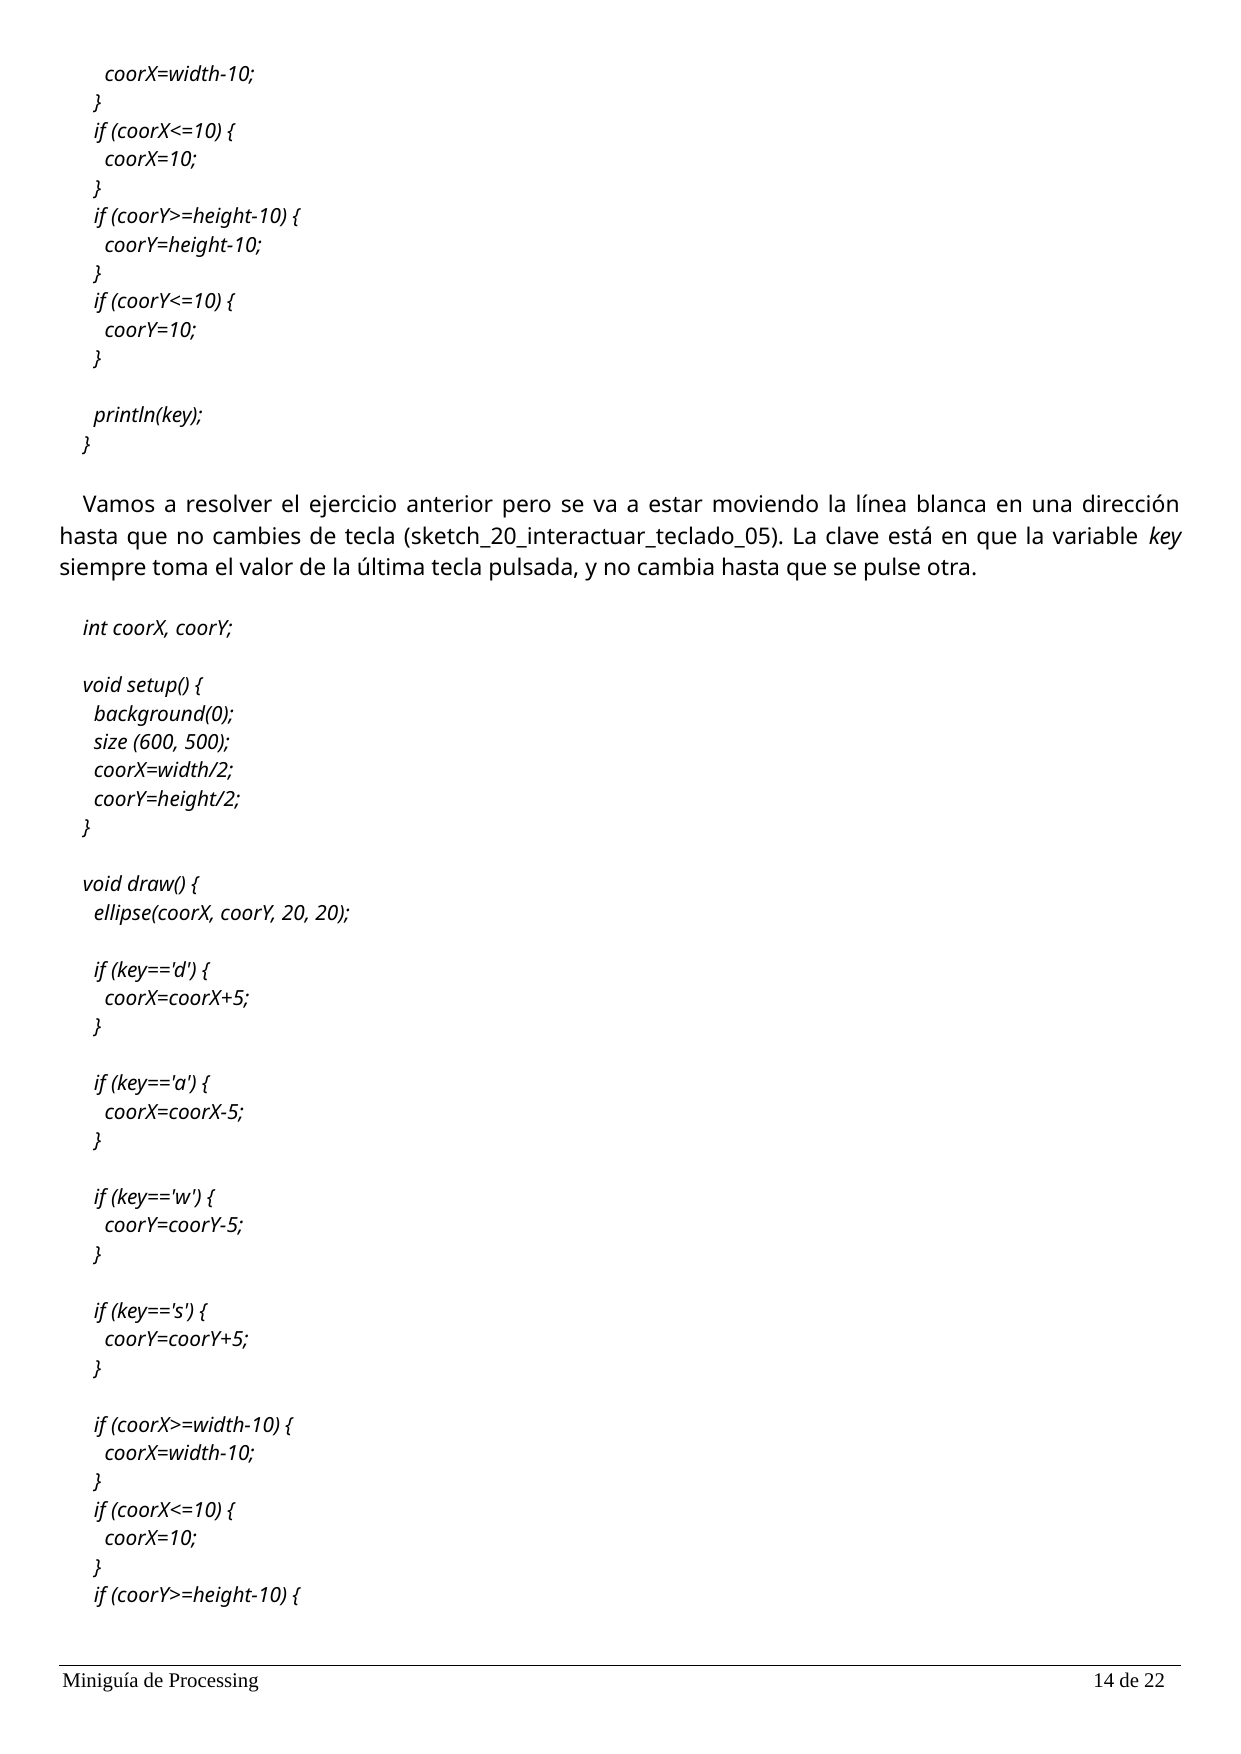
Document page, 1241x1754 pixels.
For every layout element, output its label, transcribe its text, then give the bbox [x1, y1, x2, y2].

text } [59, 1467, 1181, 1495]
text } [59, 173, 1181, 201]
text coorX=width-10; [59, 59, 1181, 87]
text } [59, 1353, 1181, 1381]
text if (coorX<=10) { [59, 116, 1181, 144]
text ellipse(coorX, coorY, 20, 20); [59, 898, 1181, 926]
text if (coorX<=10) { [59, 1495, 1181, 1523]
text coorY=height-10; [59, 230, 1181, 258]
text } [59, 812, 1181, 841]
text if (coorX>=width-10) { [59, 1410, 1181, 1438]
text } [59, 258, 1181, 287]
text size (600, 500); [59, 727, 1181, 756]
text int coorX, coorY; [59, 613, 1181, 642]
text if (key=='a') { [59, 1068, 1181, 1097]
text if (key=='d') { [59, 955, 1181, 983]
text coorX=width-10; [59, 1438, 1181, 1467]
text coorY=coorY-5; [59, 1211, 1181, 1239]
text if (coorY>=height-10) { [59, 1580, 1181, 1609]
text Vamos a resolver el ejercicio anterior pero se va a estar moviendo la línea blanca en una dirección hasta que no cambies de tecla (sketch_20_interactuar_teclado_05). La clave está en que la variable key siempre toma el valor de la última tecla pulsada, y no cambia hasta que se pulse otra. [59, 488, 1181, 582]
text background(0); [59, 699, 1181, 727]
text coorY=10; [59, 315, 1181, 343]
text coorX=10; [59, 1523, 1181, 1552]
text void draw() { [59, 869, 1181, 898]
text } [59, 343, 1181, 372]
text } [59, 1125, 1181, 1154]
text } [59, 1012, 1181, 1040]
text println(key); [59, 400, 1181, 429]
text void setup() { [59, 670, 1181, 699]
text } [59, 1239, 1181, 1267]
text } [59, 429, 1181, 457]
text if (coorY>=height-10) { [59, 201, 1181, 230]
text if (coorY<=10) { [59, 287, 1181, 315]
text coorX=coorX-5; [59, 1097, 1181, 1125]
text if (key=='w') { [59, 1182, 1181, 1211]
text if (key=='s') { [59, 1296, 1181, 1324]
text coorX=width/2; [59, 756, 1181, 784]
text } [59, 1552, 1181, 1580]
text coorY=coorY+5; [59, 1324, 1181, 1353]
text } [59, 87, 1181, 116]
text coorY=height/2; [59, 784, 1181, 812]
text coorX=10; [59, 144, 1181, 173]
text coorX=coorX+5; [59, 983, 1181, 1012]
